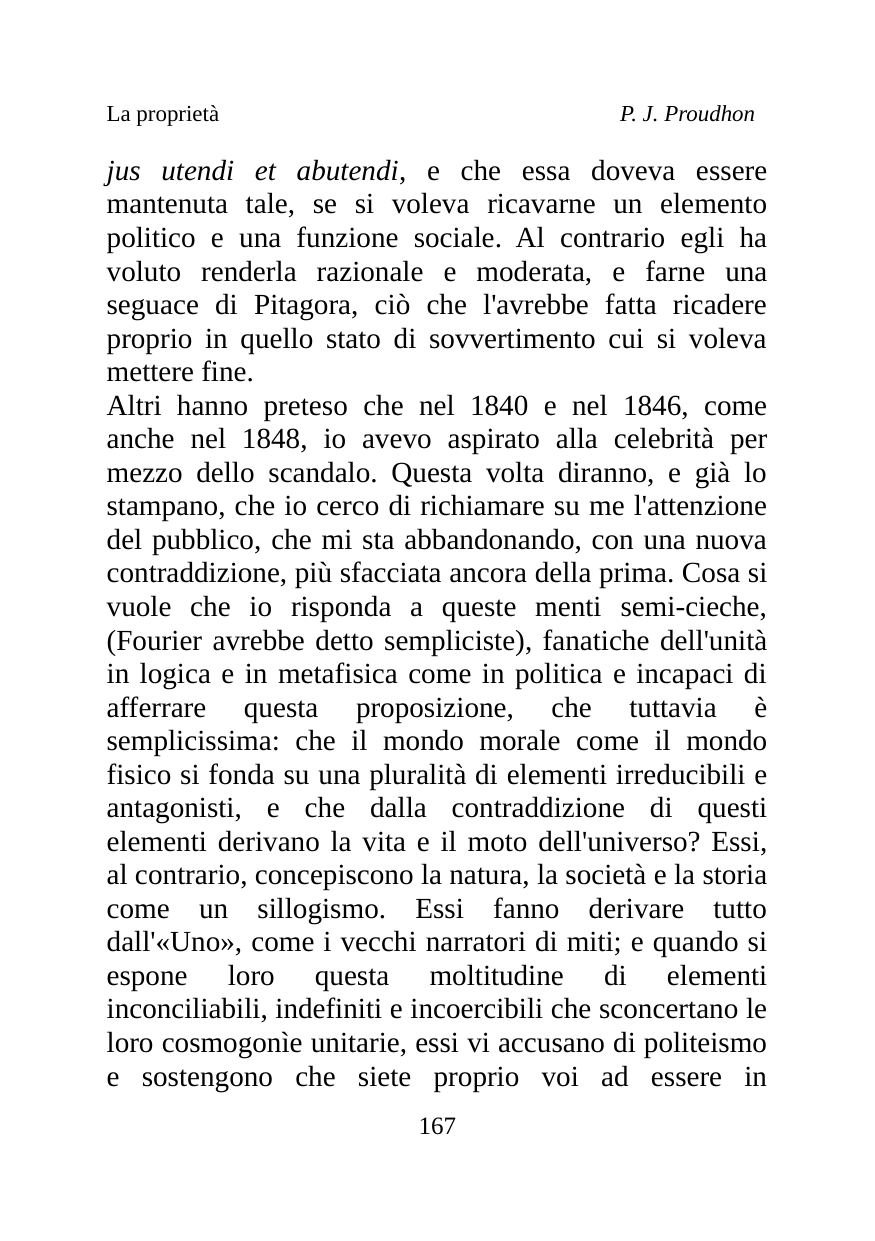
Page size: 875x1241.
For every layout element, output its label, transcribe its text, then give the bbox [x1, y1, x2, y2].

text Altri hanno preteso che nel 1840 e nel 1846, come anche nel 1848, io avevo aspirato alla celebrità per mezzo dello scandalo. Questa volta diranno, e già lo stampano, che io cerco di richiamare su me l'attenzione del pubblico, che mi sta abbandonando, con una nuova contraddizione, più sfacciata ancora della prima. Cosa si vuole che io risponda a queste menti semi-cieche, (Fourier avrebbe detto sempliciste), fanatiche dell'unità in logica e in metafisica come in politica e incapaci di afferrare questa proposizione, che tuttavia è semplicissima: che il mondo morale come il mondo fisico si fonda su una pluralità di elementi irreducibili e antagonisti, e che dalla contraddizione di questi elementi derivano la vita e il moto dell'universo? Essi, al contrario, concepiscono la natura, la società e la storia come un sillogismo. Essi fanno derivare tutto dall'«Uno», come i vecchi narratori di miti; e quando si espone loro questa moltitudine di elementi inconciliabili, indefiniti e incoercibili che sconcertano le loro cosmogonìe unitarie, essi vi accusano di politeismo e sostengono che siete proprio voi ad essere in [106, 388, 768, 1092]
text jus utendi et abutendi, e che essa doveva essere mantenuta tale, se si voleva ricavarne un elemento politico e una funzione sociale. Al contrario egli ha voluto renderla razionale e moderata, e farne una seguace di Pitagora, ciò che l'avrebbe fatta ricadere proprio in quello stato di sovvertimento cui si voleva mettere fine. [106, 153, 768, 388]
